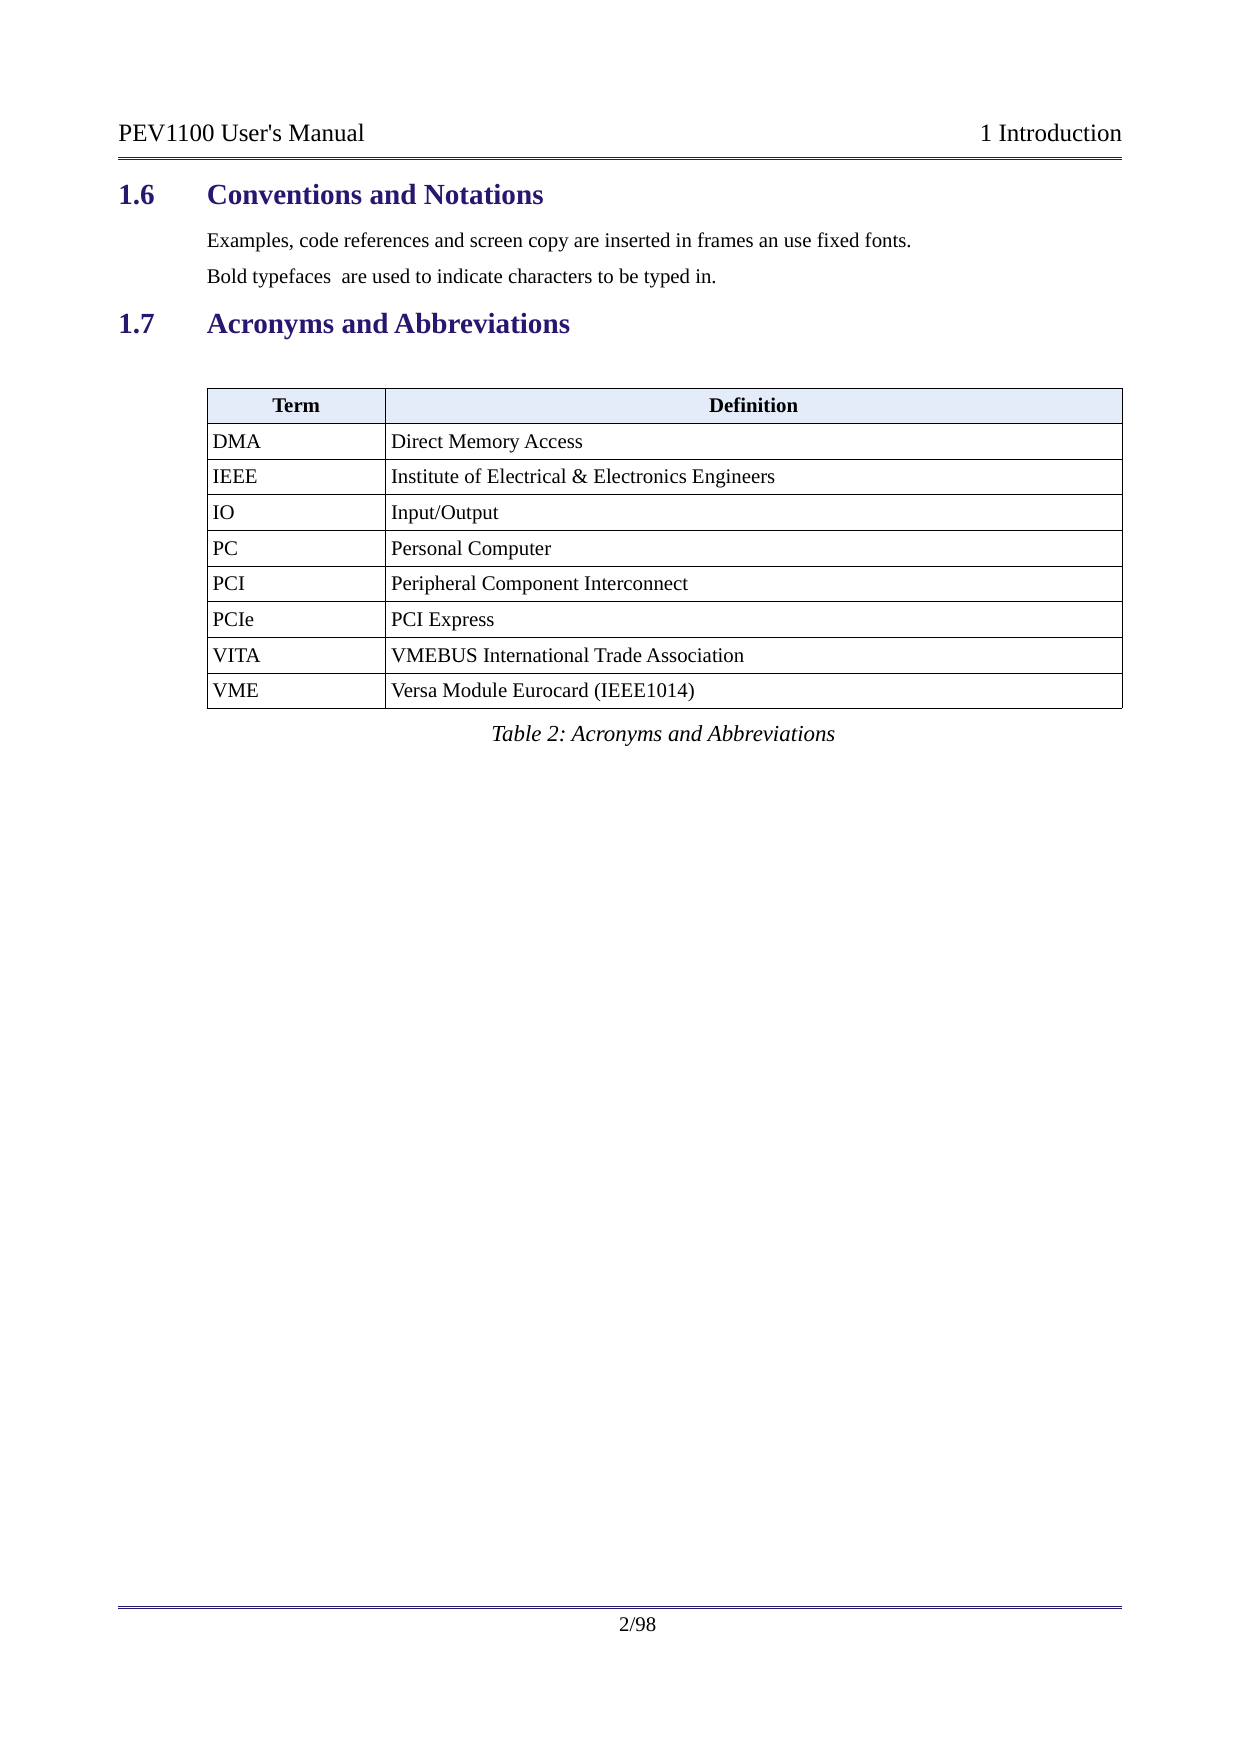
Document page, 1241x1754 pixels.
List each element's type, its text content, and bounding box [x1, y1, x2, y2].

table_cell VME [208, 674, 385, 708]
table_cell Peripheral Component Interconnect [386, 567, 1122, 601]
table_cell VMEBUS International Trade Association [386, 638, 1122, 672]
table_cell DMA [208, 424, 385, 459]
table_cell PC [208, 531, 385, 566]
text Table 2: Acronyms and Abbreviations [207, 721, 1122, 747]
text Examples, code references and screen copy are inserted in frames an use fixed fonts. [207, 228, 1122, 252]
subtitle Conventions and Notations [118, 177, 1122, 211]
table_cell Versa Module Eurocard (IEEE1014) [386, 674, 1122, 708]
table_cell VITA [208, 638, 385, 672]
table_cell PCIe [208, 602, 385, 637]
table_cell PCI [208, 567, 385, 601]
table_cell Personal Computer [386, 531, 1122, 566]
table_cell Input/Output [386, 495, 1122, 530]
table_cell PCI Express [386, 602, 1122, 637]
table_cell Institute of Electrical & Electronics Engineers [386, 460, 1122, 494]
text Bold typefaces are used to indicate characters to be typed in. [207, 264, 1122, 288]
subtitle Acronyms and Abbreviations [118, 306, 1122, 340]
table_header Term [208, 389, 385, 423]
table_cell IEEE [208, 460, 385, 494]
table_cell IO [208, 495, 385, 530]
table_cell Direct Memory Access [386, 424, 1122, 459]
table_header Definition [386, 389, 1122, 423]
